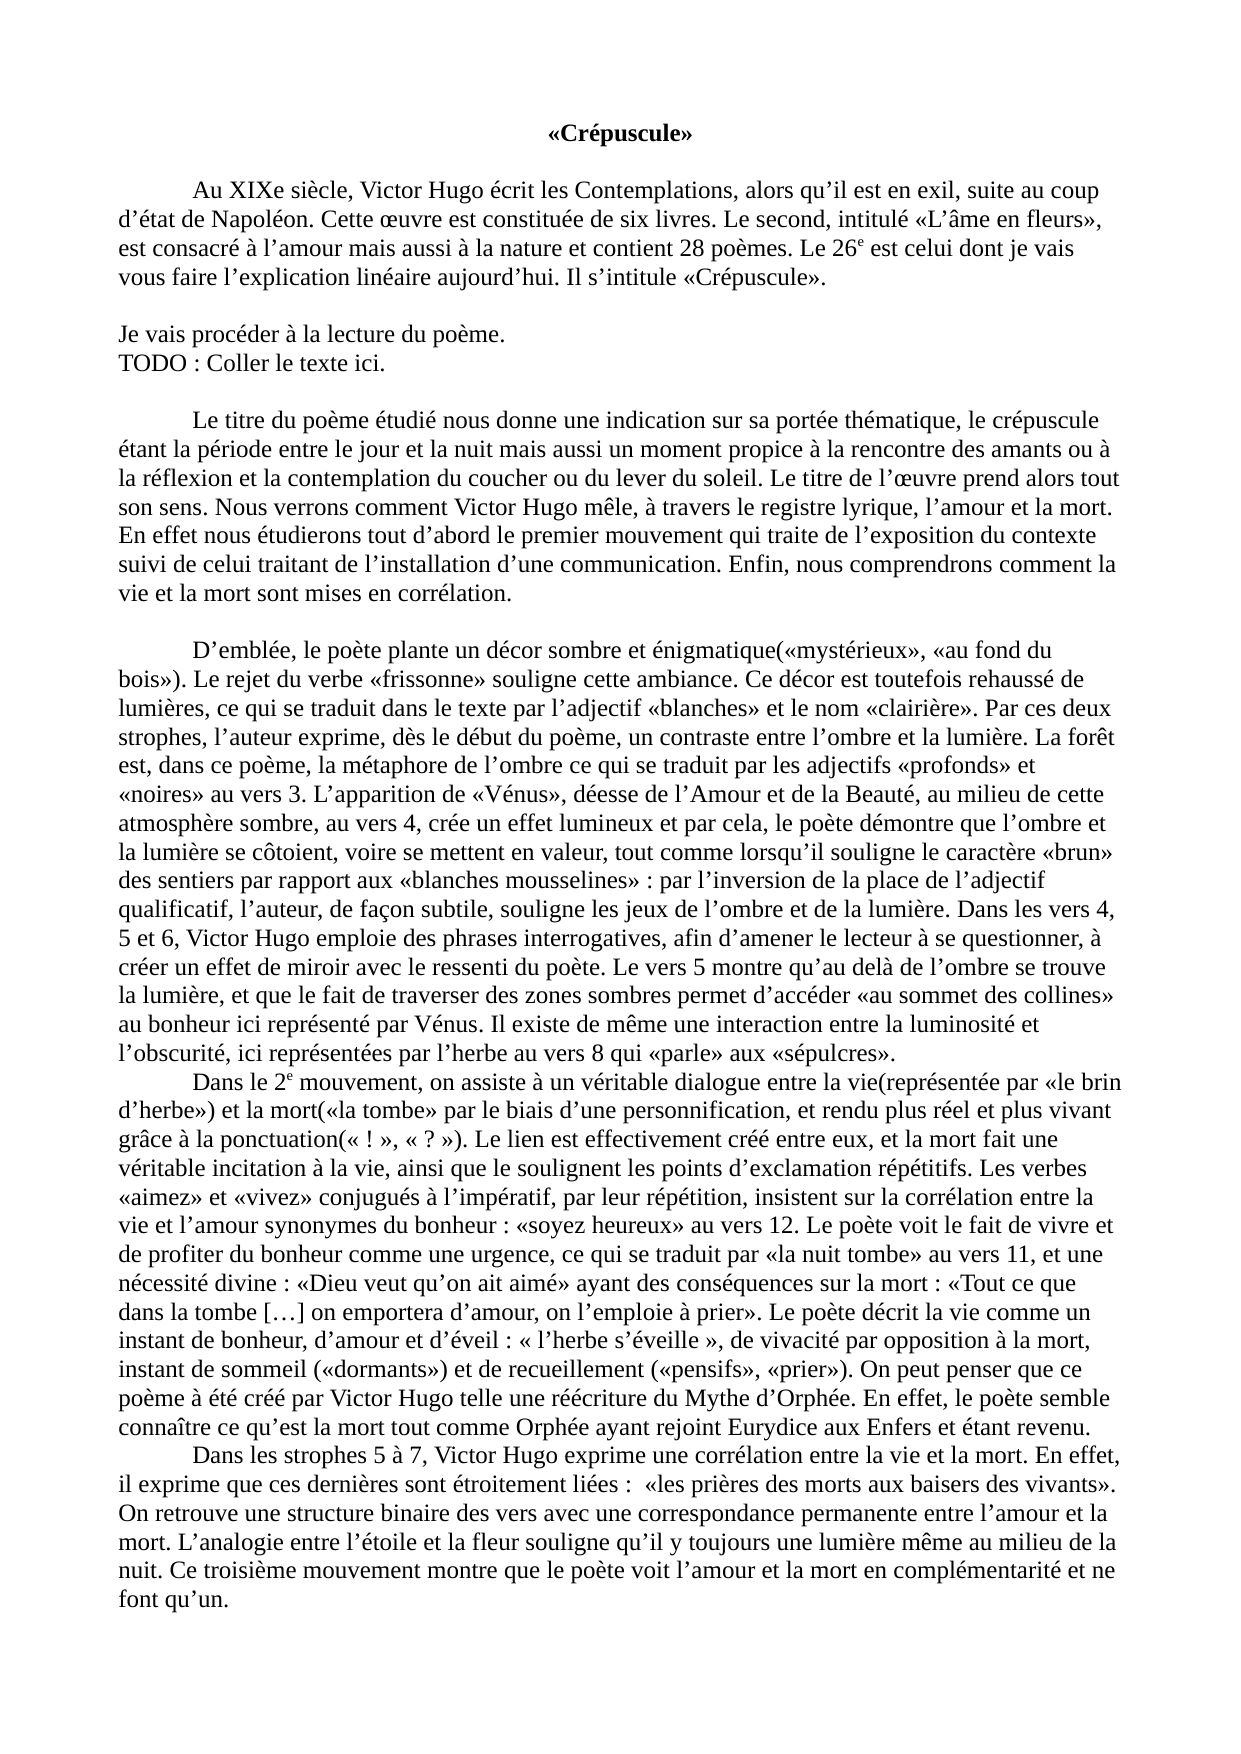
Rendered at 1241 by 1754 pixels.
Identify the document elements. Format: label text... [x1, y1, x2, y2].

text D’emblée, le poète plante un décor sombre et énigmatique(«mystérieux», «au fond du bois»). Le rejet du verbe «frissonne» souligne cette ambiance. Ce décor est toutefois rehaussé de lumières, ce qui se traduit dans le texte par l’adjectif «blanches» et le nom «clairière». Par ces deux strophes, l’auteur exprime, dès le début du poème, un contraste entre l’ombre et la lumière. La forêt est, dans ce poème, la métaphore de l’ombre ce qui se traduit par les adjectifs «profonds» et «noires» au vers 3. L’apparition de «Vénus», déesse de l’Amour et de la Beauté, au milieu de cette atmosphère sombre, au vers 4, crée un effet lumineux et par cela, le poète démontre que l’ombre et la lumière se côtoient, voire se mettent en valeur, tout comme lorsqu’il souligne le caractère «brun» des sentiers par rapport aux «blanches mousselines» : par l’inversion de la place de l’adjectif qualificatif, l’auteur, de façon subtile, souligne les jeux de l’ombre et de la lumière. Dans les vers 4, 5 et 6, Victor Hugo emploie des phrases interrogatives, afin d’amener le lecteur à se questionner, à créer un effet de miroir avec le ressenti du poète. Le vers 5 montre qu’au delà de l’ombre se trouve la lumière, et que le fait de traverser des zones sombres permet d’accéder «au sommet des collines» au bonheur ici représenté par Vénus. Il existe de même une interaction entre la luminosité et l’obscurité, ici représentées par l’herbe au vers 8 qui «parle» aux «sépulcres». [118, 636, 1122, 1067]
text Je vais procéder à la lecture du poème. [118, 319, 1122, 348]
text «Crépuscule» [118, 118, 1122, 147]
text Dans le 2e mouvement, on assiste à un véritable dialogue entre la vie(représentée par «le brin d’herbe») et la mort(«la tombe» par le biais d’une personnification, et rendu plus réel et plus vivant grâce à la ponctuation(« ! », « ? »). Le lien est effectivement créé entre eux, et la mort fait une véritable incitation à la vie, ainsi que le soulignent les points d’exclamation répétitifs. Les verbes «aimez» et «vivez» conjugués à l’impératif, par leur répétition, insistent sur la corrélation entre la vie et l’amour synonymes du bonheur : «soyez heureux» au vers 12. Le poète voit le fait de vivre et de profiter du bonheur comme une urgence, ce qui se traduit par «la nuit tombe» au vers 11, et une nécessité divine : «Dieu veut qu’on ait aimé» ayant des conséquences sur la mort : «Tout ce que dans la tombe […] on emportera d’amour, on l’emploie à prier». Le poète décrit la vie comme un instant de bonheur, d’amour et d’éveil : « l’herbe s’éveille », de vivacité par opposition à la mort, instant de sommeil («dormants») et de recueillement («pensifs», «prier»). On peut penser que ce poème à été créé par Victor Hugo telle une réécriture du Mythe d’Orphée. En effet, le poète semble connaître ce qu’est la mort tout comme Orphée ayant rejoint Eurydice aux Enfers et étant revenu. [118, 1067, 1122, 1441]
text Au XIXe siècle, Victor Hugo écrit les Contemplations, alors qu’il est en exil, suite au coup d’état de Napoléon. Cette œuvre est constituée de six livres. Le second, intitulé «L’âme en fleurs», est consacré à l’amour mais aussi à la nature et contient 28 poèmes. Le 26e est celui dont je vais vous faire l’explication linéaire aujourd’hui. Il s’intitule «Crépuscule». [118, 176, 1122, 291]
text TODO : Coller le texte ici. [118, 348, 1122, 377]
text Dans les strophes 5 à 7, Victor Hugo exprime une corrélation entre la vie et la mort. En effet, il exprime que ces dernières sont étroitement liées : «les prières des morts aux baisers des vivants». On retrouve une structure binaire des vers avec une correspondance permanente entre l’amour et la mort. L’analogie entre l’étoile et la fleur souligne qu’il y toujours une lumière même au milieu de la nuit. Ce troisième mouvement montre que le poète voit l’amour et la mort en complémentarité et ne font qu’un. [118, 1441, 1122, 1613]
text Le titre du poème étudié nous donne une indication sur sa portée thématique, le crépuscule étant la période entre le jour et la nuit mais aussi un moment propice à la rencontre des amants ou à la réflexion et la contemplation du coucher ou du lever du soleil. Le titre de l’œuvre prend alors tout son sens. Nous verrons comment Victor Hugo mêle, à travers le registre lyrique, l’amour et la mort. En effet nous étudierons tout d’abord le premier mouvement qui traite de l’exposition du contexte suivi de celui traitant de l’installation d’une communication. Enfin, nous comprendrons comment la vie et la mort sont mises en corrélation. [118, 406, 1122, 607]
